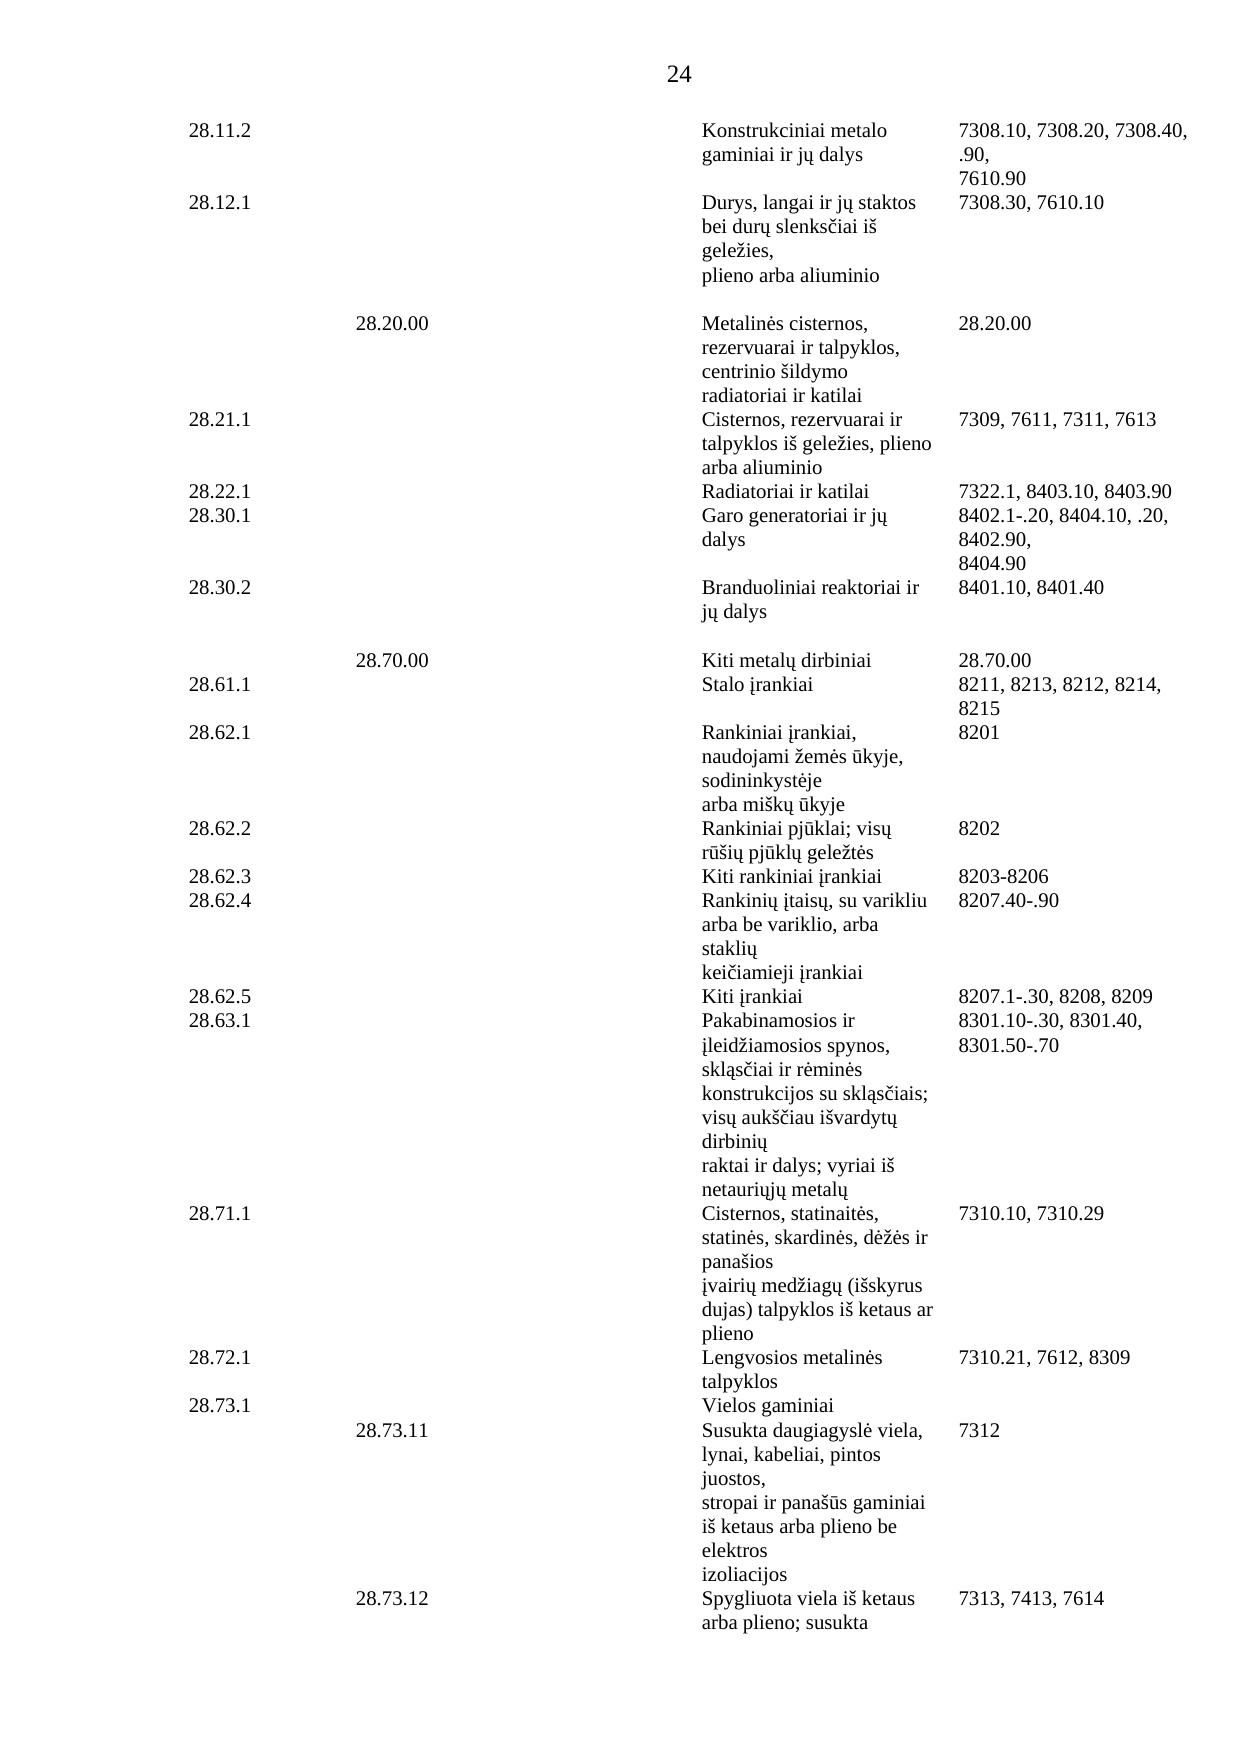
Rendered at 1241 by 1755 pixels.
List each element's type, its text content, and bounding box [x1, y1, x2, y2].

table_cell [177, 624, 344, 647]
table_cell [947, 263, 1204, 287]
table_cell [344, 1490, 690, 1562]
table_cell 28.62.4 [177, 888, 344, 960]
table_cell izoliacijos [690, 1562, 947, 1586]
table_cell [344, 888, 690, 960]
table_cell 8211, 8213, 8212, 8214, 8215 [947, 672, 1204, 720]
table_cell 28.22.1 [177, 479, 344, 503]
table_cell Vielos gaminiai [690, 1394, 947, 1417]
table_cell [344, 383, 690, 407]
table_cell Branduoliniai reaktoriai ir jų dalys [690, 575, 947, 623]
table_cell [947, 624, 1204, 647]
table_cell [947, 1153, 1204, 1201]
table_cell 8401.10, 8401.40 [947, 575, 1204, 623]
table_cell 28.70.00 [344, 648, 690, 672]
table_cell 8203-8206 [947, 864, 1204, 888]
table_cell [344, 551, 690, 575]
table_cell radiatoriai ir katilai [690, 383, 947, 407]
table_cell 8202 [947, 816, 1204, 864]
table_cell [177, 648, 344, 672]
table_cell 28.62.3 [177, 864, 344, 888]
table_cell Stalo įrankiai [690, 672, 947, 720]
table_cell [344, 1394, 690, 1417]
table_cell Konstrukciniai metalo gaminiai ir jų dalys [690, 118, 947, 166]
table_cell [177, 1081, 344, 1153]
table_cell [690, 551, 947, 575]
table_cell [344, 816, 690, 864]
table_cell 28.30.2 [177, 575, 344, 623]
table_cell [344, 672, 690, 720]
table_cell 8301.10-.30, 8301.40, 8301.50-.70 [947, 1009, 1204, 1081]
table_cell [177, 1273, 344, 1345]
table_cell [344, 624, 690, 647]
table_cell [344, 1345, 690, 1393]
table_cell 28.72.1 [177, 1345, 344, 1393]
table_cell [344, 118, 690, 166]
table_cell 7322.1, 8403.10, 8403.90 [947, 479, 1204, 503]
table_cell Cisternos, statinaitės, statinės, skardinės, dėžės ir panašios [690, 1201, 947, 1273]
table_cell 28.30.1 [177, 503, 344, 551]
table_cell Rankinių įtaisų, su varikliu arba be variklio, arba staklių [690, 888, 947, 960]
table_cell [344, 1009, 690, 1081]
table_cell 28.21.1 [177, 407, 344, 455]
table_cell 7308.10, 7308.20, 7308.40, .90, [947, 118, 1204, 166]
table_cell [177, 383, 344, 407]
table_cell [177, 455, 344, 479]
table_cell 8207.40-.90 [947, 888, 1204, 960]
table_cell [344, 1153, 690, 1201]
table_cell [947, 287, 1204, 311]
table_cell [177, 1562, 344, 1586]
table_cell [344, 190, 690, 262]
table_cell 28.63.1 [177, 1009, 344, 1081]
table_cell Cisternos, rezervuarai ir talpyklos iš geležies, plieno [690, 407, 947, 455]
table_cell Spygliuota viela iš ketaus arba plieno; susukta [690, 1586, 947, 1634]
table_cell 28.70.00 [947, 648, 1204, 672]
table_cell [344, 455, 690, 479]
table_cell 28.62.1 [177, 720, 344, 792]
table_cell 7312 [947, 1418, 1204, 1490]
table_cell [177, 1490, 344, 1562]
table_cell [177, 792, 344, 816]
table_cell arba aliuminio [690, 455, 947, 479]
table_cell Kiti įrankiai [690, 984, 947, 1008]
table_cell [344, 407, 690, 455]
table_cell Pakabinamosios ir įleidžiamosios spynos, skląsčiai ir rėminės [690, 1009, 947, 1081]
table_cell Susukta daugiagyslė viela, lynai, kabeliai, pintos juostos, [690, 1418, 947, 1490]
table_cell 28.71.1 [177, 1201, 344, 1273]
table_cell [344, 479, 690, 503]
table_cell [177, 287, 344, 311]
table_cell 8201 [947, 720, 1204, 792]
table_cell 28.12.1 [177, 190, 344, 262]
table_cell arba miškų ūkyje [690, 792, 947, 816]
table_cell [344, 503, 690, 551]
table_cell [947, 1562, 1204, 1586]
table_cell [947, 1081, 1204, 1153]
table_cell [690, 624, 947, 647]
table_cell Durys, langai ir jų staktos bei durų slenksčiai iš geležies, [690, 190, 947, 262]
table_cell 28.73.12 [344, 1586, 690, 1634]
table_cell [344, 720, 690, 792]
table_cell Radiatoriai ir katilai [690, 479, 947, 503]
table_cell Rankiniai pjūklai; visų rūšių pjūklų geležtės [690, 816, 947, 864]
table_cell [947, 960, 1204, 984]
table_cell [947, 1273, 1204, 1345]
table_cell [344, 792, 690, 816]
table_cell 28.73.1 [177, 1394, 344, 1417]
table_cell Rankiniai įrankiai, naudojami žemės ūkyje, sodininkystėje [690, 720, 947, 792]
table_cell raktai ir dalys; vyriai iš netauriųjų metalų [690, 1153, 947, 1201]
table_cell 8207.1-.30, 8208, 8209 [947, 984, 1204, 1008]
table_cell [344, 1562, 690, 1586]
table_cell 28.20.00 [344, 311, 690, 383]
table_cell [690, 287, 947, 311]
table_cell 28.11.2 [177, 118, 344, 166]
table_cell [344, 1081, 690, 1153]
table_cell 7610.90 [947, 166, 1204, 190]
table_cell [344, 1201, 690, 1273]
table_cell 7313, 7413, 7614 [947, 1586, 1204, 1634]
table_cell Metalinės cisternos, rezervuarai ir talpyklos, centrinio šildymo [690, 311, 947, 383]
table_cell 28.62.5 [177, 984, 344, 1008]
table_cell [344, 1273, 690, 1345]
table_cell [344, 984, 690, 1008]
table_cell stropai ir panašūs gaminiai iš ketaus arba plieno be elektros [690, 1490, 947, 1562]
table_cell 7310.21, 7612, 8309 [947, 1345, 1204, 1393]
table_cell 28.61.1 [177, 672, 344, 720]
table_cell 28.62.2 [177, 816, 344, 864]
table_cell [947, 455, 1204, 479]
table_cell 28.20.00 [947, 311, 1204, 383]
table_cell Garo generatoriai ir jų dalys [690, 503, 947, 551]
table_cell [344, 864, 690, 888]
table_cell įvairių medžiagų (išskyrus dujas) talpyklos iš ketaus ar plieno [690, 1273, 947, 1345]
table_cell 8402.1-.20, 8404.10, .20, 8402.90, [947, 503, 1204, 551]
table_cell 7310.10, 7310.29 [947, 1201, 1204, 1273]
table_cell [344, 263, 690, 287]
table_cell [344, 287, 690, 311]
table_cell [344, 166, 690, 190]
table_cell [177, 960, 344, 984]
table_cell Lengvosios metalinės talpyklos [690, 1345, 947, 1393]
table_cell [177, 1418, 344, 1490]
table_cell [177, 551, 344, 575]
table_cell [344, 575, 690, 623]
table_cell Kiti metalų dirbiniai [690, 648, 947, 672]
table_cell [177, 166, 344, 190]
table_cell [947, 792, 1204, 816]
table_cell [344, 960, 690, 984]
table_cell [177, 263, 344, 287]
table_cell 7308.30, 7610.10 [947, 190, 1204, 262]
table_cell [177, 311, 344, 383]
table_cell plieno arba aliuminio [690, 263, 947, 287]
table_cell [177, 1153, 344, 1201]
table_cell [690, 166, 947, 190]
table_cell 8404.90 [947, 551, 1204, 575]
table_cell konstrukcijos su skląsčiais; visų aukščiau išvardytų dirbinių [690, 1081, 947, 1153]
table_cell [947, 1490, 1204, 1562]
table_cell keičiamieji įrankiai [690, 960, 947, 984]
table_cell [947, 1394, 1204, 1417]
table_cell [177, 1586, 344, 1634]
table_cell Kiti rankiniai įrankiai [690, 864, 947, 888]
table_cell 7309, 7611, 7311, 7613 [947, 407, 1204, 455]
table_cell [947, 383, 1204, 407]
table_cell 28.73.11 [344, 1418, 690, 1490]
